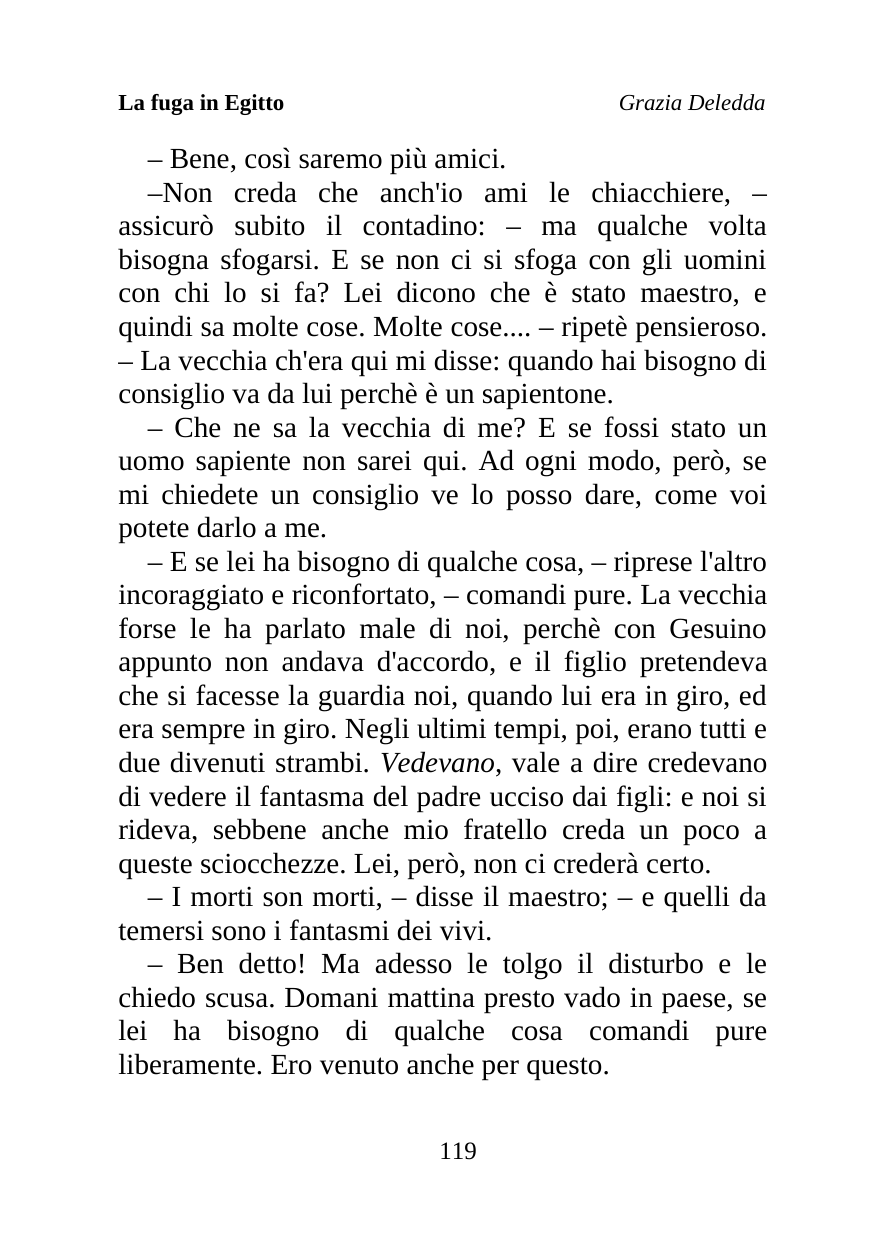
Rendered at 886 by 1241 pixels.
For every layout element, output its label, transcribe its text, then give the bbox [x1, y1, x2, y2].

text – E se lei ha bisogno di qualche cosa, – riprese l'altro incoraggiato e riconfortato, – comandi pure. La vecchia forse le ha parlato male di noi, perchè con Gesuino appunto non andava d'accordo, e il figlio pretendeva che si facesse la guardia noi, quando lui era in giro, ed era sempre in giro. Negli ultimi tempi, poi, erano tutti e due divenuti strambi. Vedevano, vale a dire credevano di vedere il fantasma del padre ucciso dai figli: e noi si rideva, sebbene anche mio fratello creda un poco a queste sciocchezze. Lei, però, non ci crederà certo. [118, 544, 768, 879]
text – I morti son morti, – disse il maestro; – e quelli da temersi sono i fantasmi dei vivi. [118, 879, 768, 946]
text – Ben detto! Ma adesso le tolgo il disturbo e le chiedo scusa. Domani mattina presto vado in paese, se lei ha bisogno di qualche cosa comandi pure liberamente. Ero venuto anche per questo. [118, 946, 768, 1081]
text – Che ne sa la vecchia di me? E se fossi stato un uomo sapiente non sarei qui. Ad ogni modo, però, se mi chiedete un consiglio ve lo posso dare, come voi potete darlo a me. [118, 410, 768, 544]
text – Bene, così saremo più amici. [118, 141, 768, 175]
text –Non creda che anch'io ami le chiacchiere, – assicurò subito il contadino: – ma qualche volta bisogna sfogarsi. E se non ci si sfoga con gli uomini con chi lo si fa? Lei dicono che è stato maestro, e quindi sa molte cose. Molte cose.... – ripetè pensieroso. – La vecchia ch'era qui mi disse: quando hai bisogno di consiglio va da lui perchè è un sapientone. [118, 175, 768, 410]
